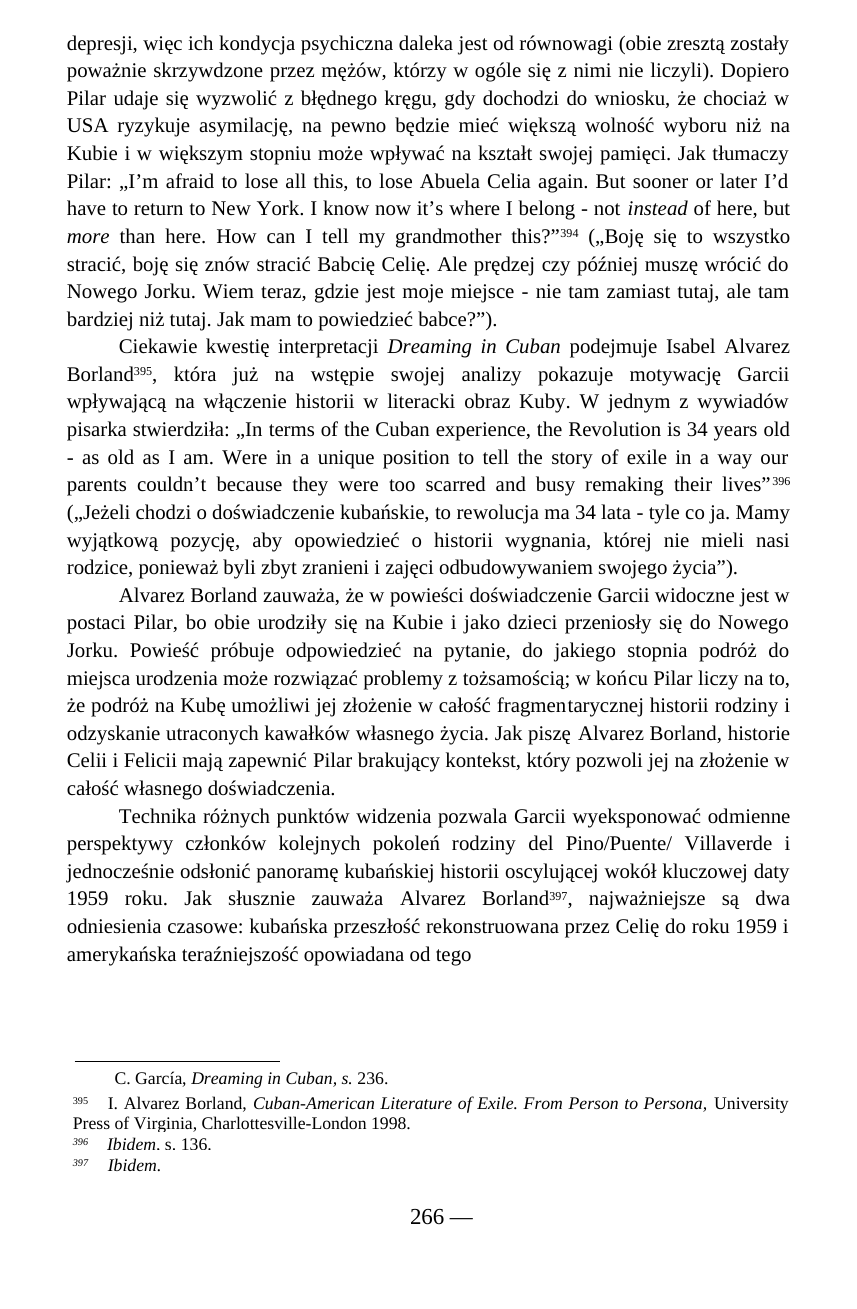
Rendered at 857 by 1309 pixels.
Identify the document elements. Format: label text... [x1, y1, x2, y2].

text 395 I. Alvarez Borland, Cuban-American Literature of Exile. From Person to Persona, Univer­sity Press of Virginia, Charlottesville-London 1998. [73, 1093, 789, 1132]
text depresji, więc ich kondycja psychiczna daleka jest od równowagi (obie zresztą zostały poważnie skrzywdzone przez mężów, którzy w ogóle się z nimi nie liczyli). Dopiero Pilar udaje się wyzwolić z błędnego kręgu, gdy dochodzi do wniosku, że chociaż w USA ryzykuje asymilację, na pewno będzie mieć więk­szą wolność wyboru niż na Kubie i w większym stopniu może wpływać na kształt swojej pamięci. Jak tłumaczy Pilar: „I’m afraid to lose all this, to lose Abuela Celia again. But sooner or later I’d have to return to New York. I know now it’s where I belong - not instead of here, but more than here. How can I tell my grandmother this?”394 („Boję się to wszystko stracić, boję się znów stracić Babcię Celię. Ale prędzej czy później muszę wrócić do Nowego Jorku. Wiem teraz, gdzie jest moje miejsce - nie tam zamiast tutaj, ale tam bardziej niż tutaj. Jak mam to powiedzieć babce?”). [67, 31, 790, 331]
text 396 Ibidem, s. 136. [73, 1134, 789, 1149]
text Technika różnych punktów widzenia pozwala Garcii wyeksponować od­mienne perspektywy członków kolejnych pokoleń rodziny del Pino/Puente/ Villaverde i jednocześnie odsłonić panoramę kubańskiej historii oscylującej wokół kluczowej daty 1959 roku. Jak słusznie zauważa Alvarez Borland397, naj­ważniejsze są dwa odniesienia czasowe: kubańska przeszłość rekonstruowana przez Celię do roku 1959 i amerykańska teraźniejszość opowiadana od tego [67, 803, 790, 966]
text C. García, Dreaming in Cuban, s. 236. [73, 1068, 789, 1088]
text 397 Ibidem. [73, 1154, 789, 1174]
text 266 — [410, 1203, 484, 1229]
text Ciekawie kwestię interpretacji Dreaming in Cuban podejmuje Isabel Alvarez Borland395, która już na wstępie swojej analizy pokazuje motywację Garcii wpływającą na włączenie historii w literacki obraz Kuby. W jednym z wywiadów pisarka stwierdziła: „In terms of the Cuban experience, the Revo­lution is 34 years old - as old as I am. Were in a unique position to tell the story of exile in a way our parents couldn’t because they were too scarred and busy remaking their lives”396 („Jeżeli chodzi o doświadczenie kubańskie, to re­wolucja ma 34 lata - tyle co ja. Mamy wyjątkową pozycję, aby opowiedzieć o historii wygnania, której nie mieli nasi rodzice, ponieważ byli zbyt zranieni i zajęci odbudowywaniem swojego życia”). [67, 334, 790, 579]
text Alvarez Borland zauważa, że w powieści doświadczenie Garcii widoczne jest w postaci Pilar, bo obie urodziły się na Kubie i jako dzieci przeniosły się do Nowego Jorku. Powieść próbuje odpowiedzieć na pytanie, do jakiego stopnia podróż do miejsca urodzenia może rozwiązać problemy z tożsamością; w koń­cu Pilar liczy na to, że podróż na Kubę umożliwi jej złożenie w całość fragmen­tarycznej historii rodziny i odzyskanie utraconych kawałków własnego życia. Jak piszę Alvarez Borland, historie Celii i Felicii mają zapewnić Pilar brakujący kontekst, który pozwoli jej na złożenie w całość własnego doświadczenia. [67, 583, 790, 800]
